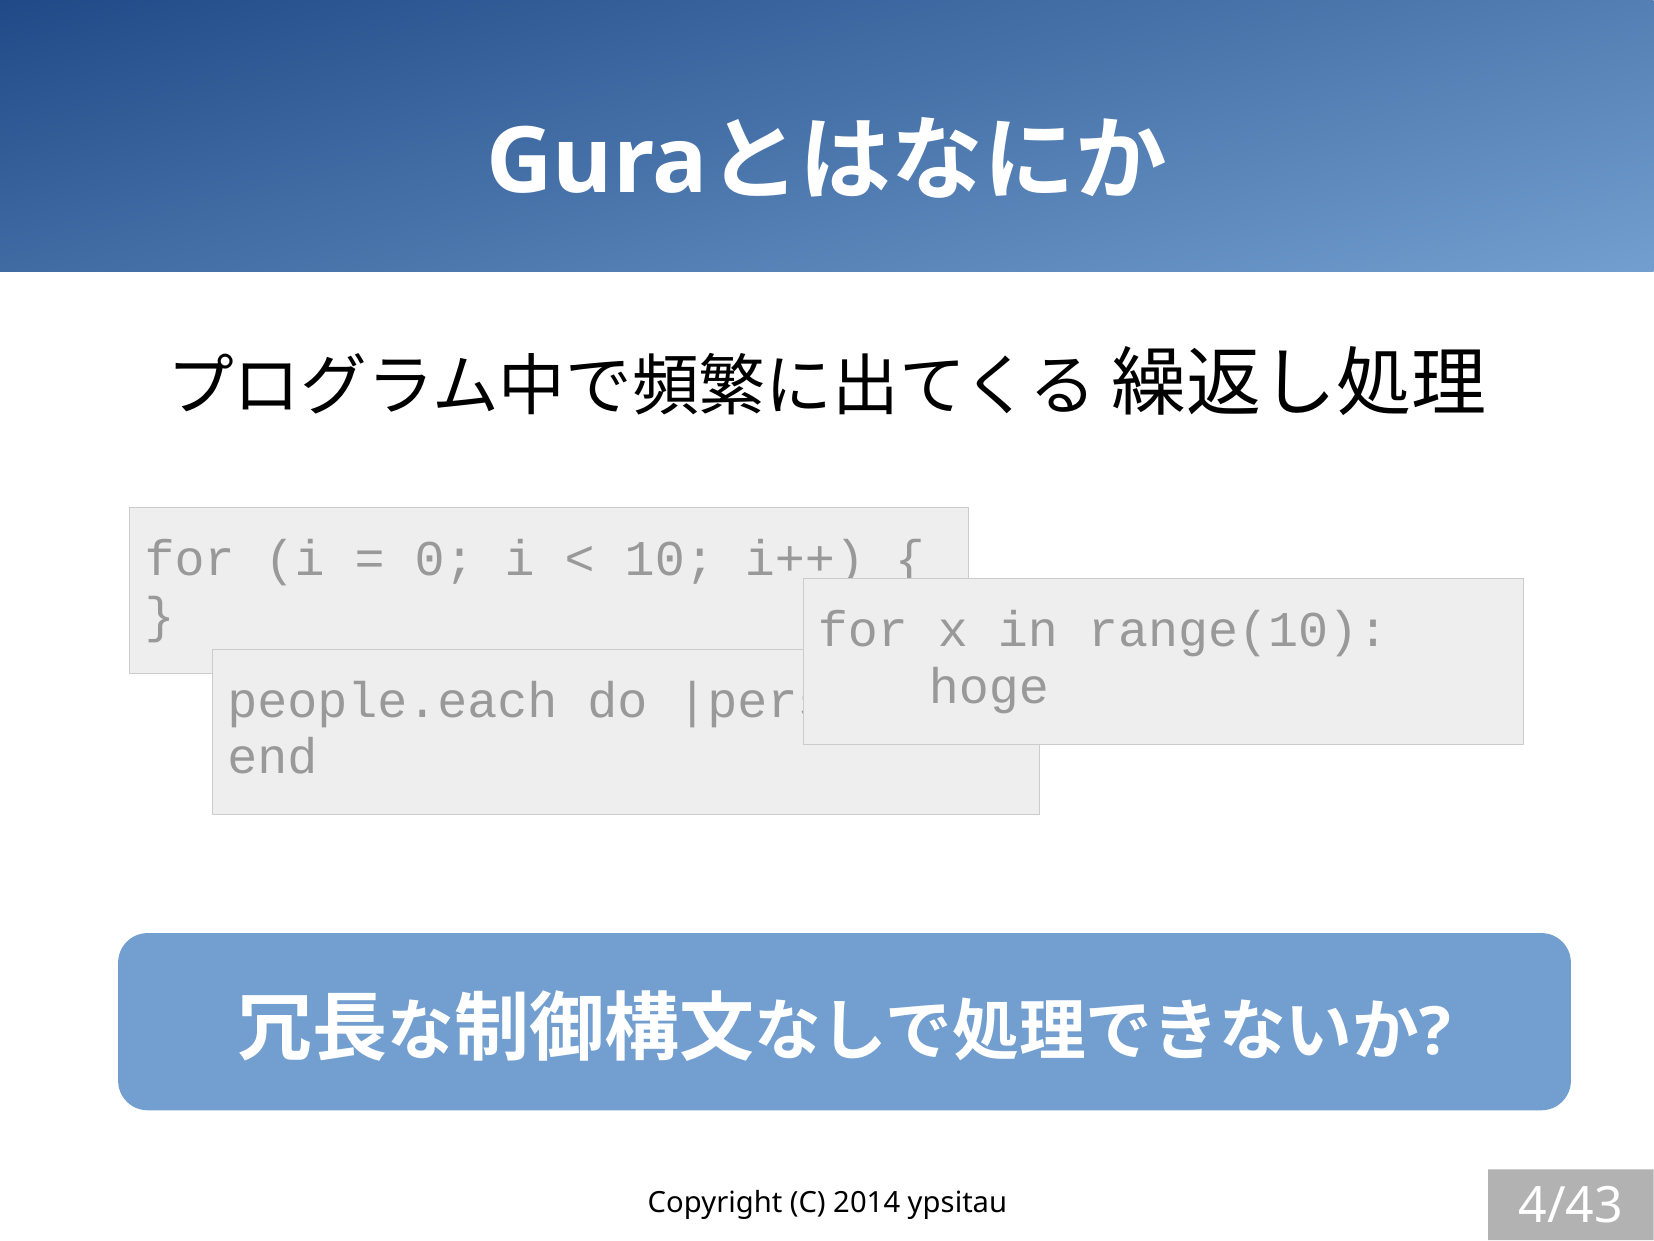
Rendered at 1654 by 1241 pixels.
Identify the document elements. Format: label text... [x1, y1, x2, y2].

text_box for (i = 0; i < 10; i++) { } [129, 507, 969, 674]
text_box プログラム中で頻繁に出てくる 繰返し処理 [94, 312, 1560, 440]
text_box people.each do |person| end [212, 649, 1040, 815]
title Guraとはなにか [82, 49, 1571, 257]
text_box 冗長な制御構文なしで処理できないか? [118, 933, 1571, 1111]
text_box for x in range(10): hoge [803, 578, 1524, 745]
